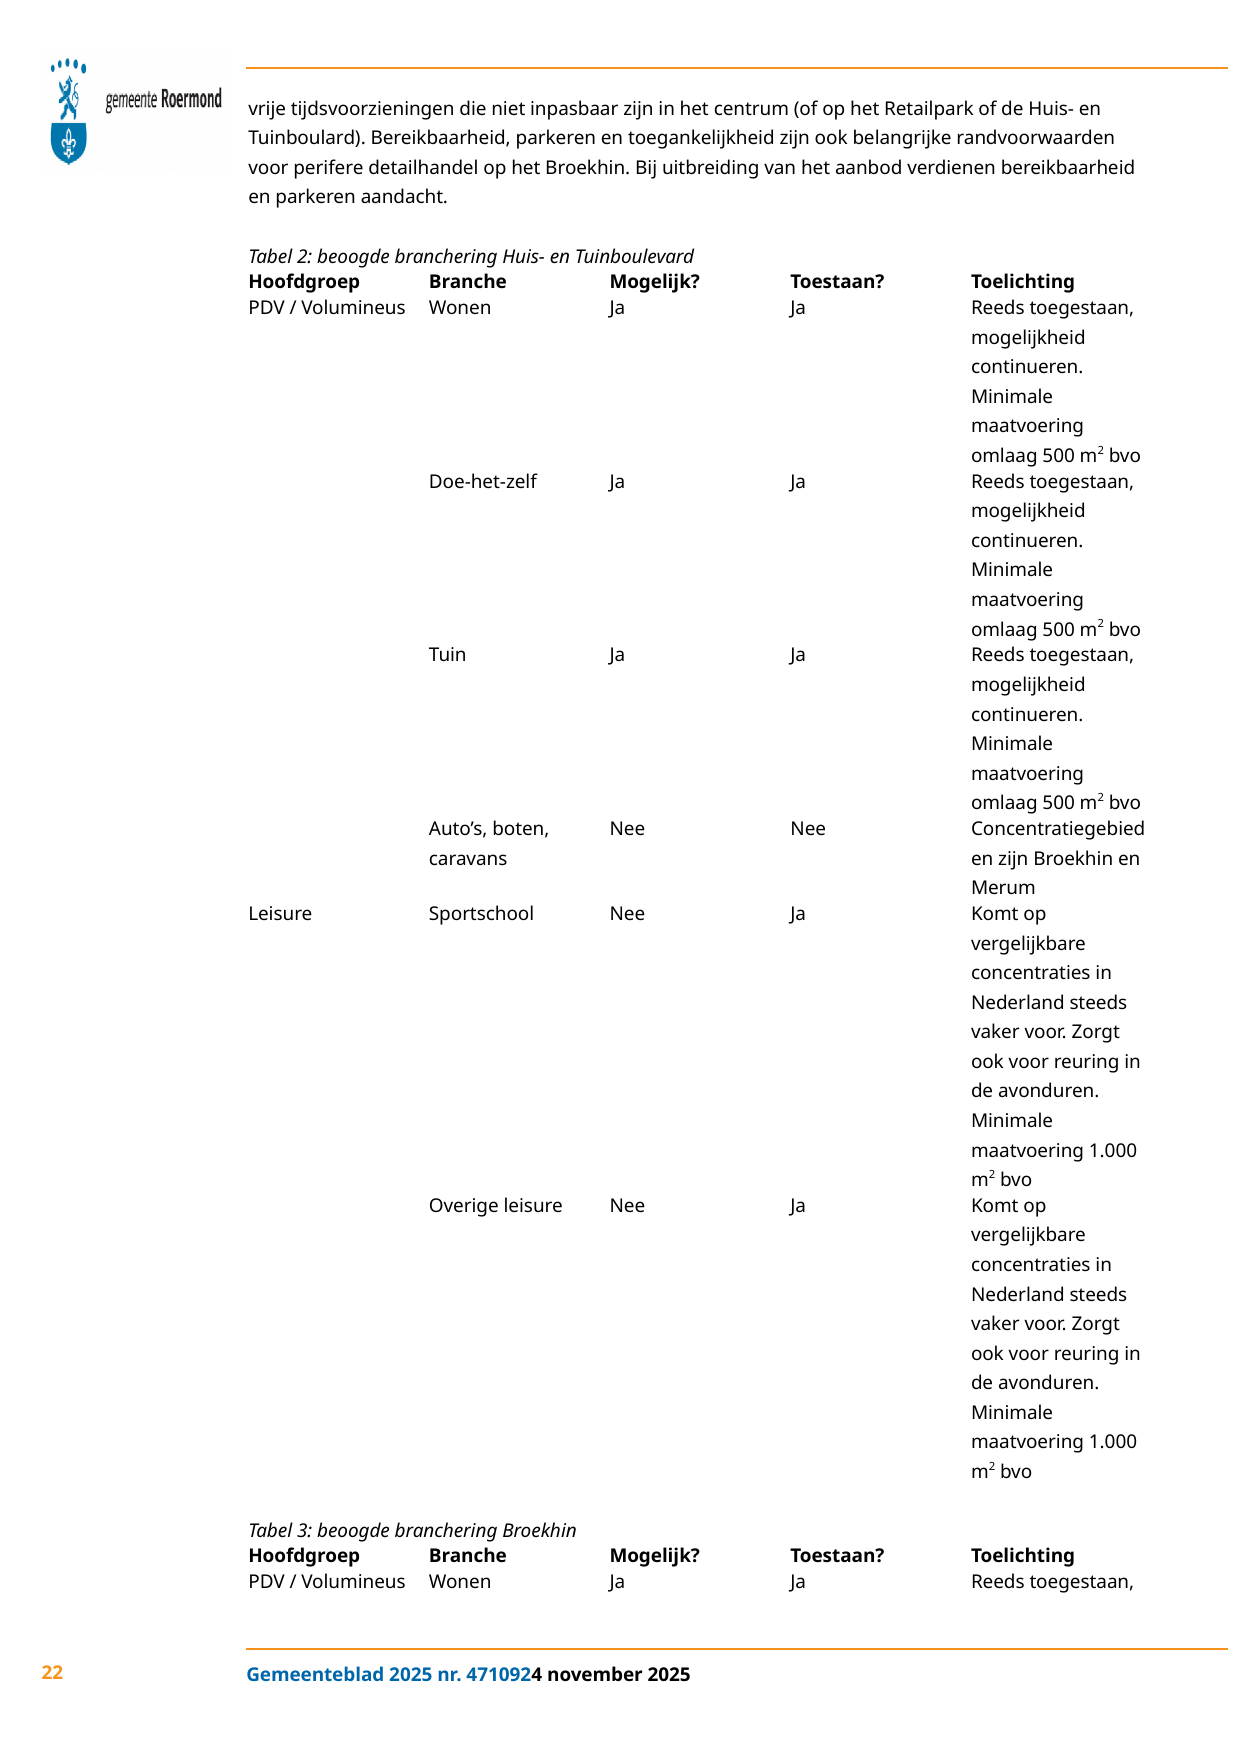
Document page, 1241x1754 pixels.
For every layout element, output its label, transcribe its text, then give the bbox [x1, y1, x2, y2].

table_cell PDV / Volumineus [248, 1569, 429, 1594]
table_cell Toelichting [971, 1543, 1152, 1568]
table_cell Hoofdgroep [248, 269, 429, 294]
table_cell Ja [790, 294, 971, 468]
table_cell Auto’s, boten, caravans [429, 815, 609, 900]
table_cell Sportschool [429, 900, 609, 1192]
table_cell Concentratiegebieden zijn Broekhin en Merum [971, 815, 1152, 900]
table_cell Nee [609, 900, 790, 1192]
table_cell Ja [609, 468, 790, 642]
table_cell Nee [609, 815, 790, 900]
table_cell Ja [790, 1569, 971, 1594]
table_cell Reeds toegestaan, mogelijkheid continueren. Minimale maatvoering omlaag 500 m2 bvo [971, 642, 1152, 815]
table_cell Tuin [429, 642, 609, 815]
table_cell Doe-het-zelf [429, 468, 609, 642]
table_cell Toestaan? [790, 269, 971, 294]
table_cell Ja [609, 1569, 790, 1594]
table_cell Toelichting [971, 269, 1152, 294]
table_cell Nee [790, 815, 971, 900]
table_cell Komt op vergelijkbare concentraties in Nederland steeds vaker voor. Zorgt ook voor reuring in de avonduren. Minimale maatvoering 1.000 m2 bvo [971, 1192, 1152, 1484]
table_cell [248, 1192, 429, 1484]
text vrije tijdsvoorzieningen die niet inpasbaar zijn in het centrum (of op het Retailpark of de Huis- en Tuinboulard). Bereikbaarheid, parkeren en toegankelijkheid zijn ook belangrijke randvoorwaarden voor perifere detailhandel op het Broekhin. Bij uitbreiding van het aanbod verdienen bereikbaarheid en parkeren aandacht. [248, 95, 1152, 209]
table_cell Nee [609, 1192, 790, 1484]
table_cell Ja [790, 900, 971, 1192]
table_cell Reeds toegestaan, mogelijkheid continueren. Minimale maatvoering omlaag 500 m2 bvo [971, 468, 1152, 642]
table_cell Komt op vergelijkbare concentraties in Nederland steeds vaker voor. Zorgt ook voor reuring in de avonduren. Minimale maatvoering 1.000 m2 bvo [971, 900, 1152, 1192]
table_cell Ja [790, 642, 971, 815]
table_cell Hoofdgroep [248, 1543, 429, 1568]
table_cell Mogelijk? [609, 269, 790, 294]
table_cell Branche [429, 1543, 609, 1568]
table_cell Toestaan? [790, 1543, 971, 1568]
table_cell Wonen [429, 294, 609, 468]
table_cell Reeds toegestaan, mogelijkheid continueren. Minimale maatvoering omlaag 500 m2 bvo [971, 294, 1152, 468]
table_cell [248, 815, 429, 900]
table_cell [248, 468, 429, 642]
table_cell Ja [609, 642, 790, 815]
table_header Tabel 2: beoogde branchering Huis- en Tuinboulevard [248, 243, 1152, 268]
table_cell PDV / Volumineus [248, 294, 429, 468]
table_cell Leisure [248, 900, 429, 1192]
table_cell Mogelijk? [609, 1543, 790, 1568]
table_cell Ja [790, 1192, 971, 1484]
table_cell Ja [790, 468, 971, 642]
table_cell Reeds toegestaan, [971, 1569, 1152, 1594]
table_cell Overige leisure [429, 1192, 609, 1484]
table_cell Branche [429, 269, 609, 294]
picture [41, 47, 231, 172]
table_cell [248, 642, 429, 815]
table_cell Ja [609, 294, 790, 468]
table_cell Wonen [429, 1569, 609, 1594]
table_header Tabel 3: beoogde branchering Broekhin [248, 1517, 1152, 1543]
